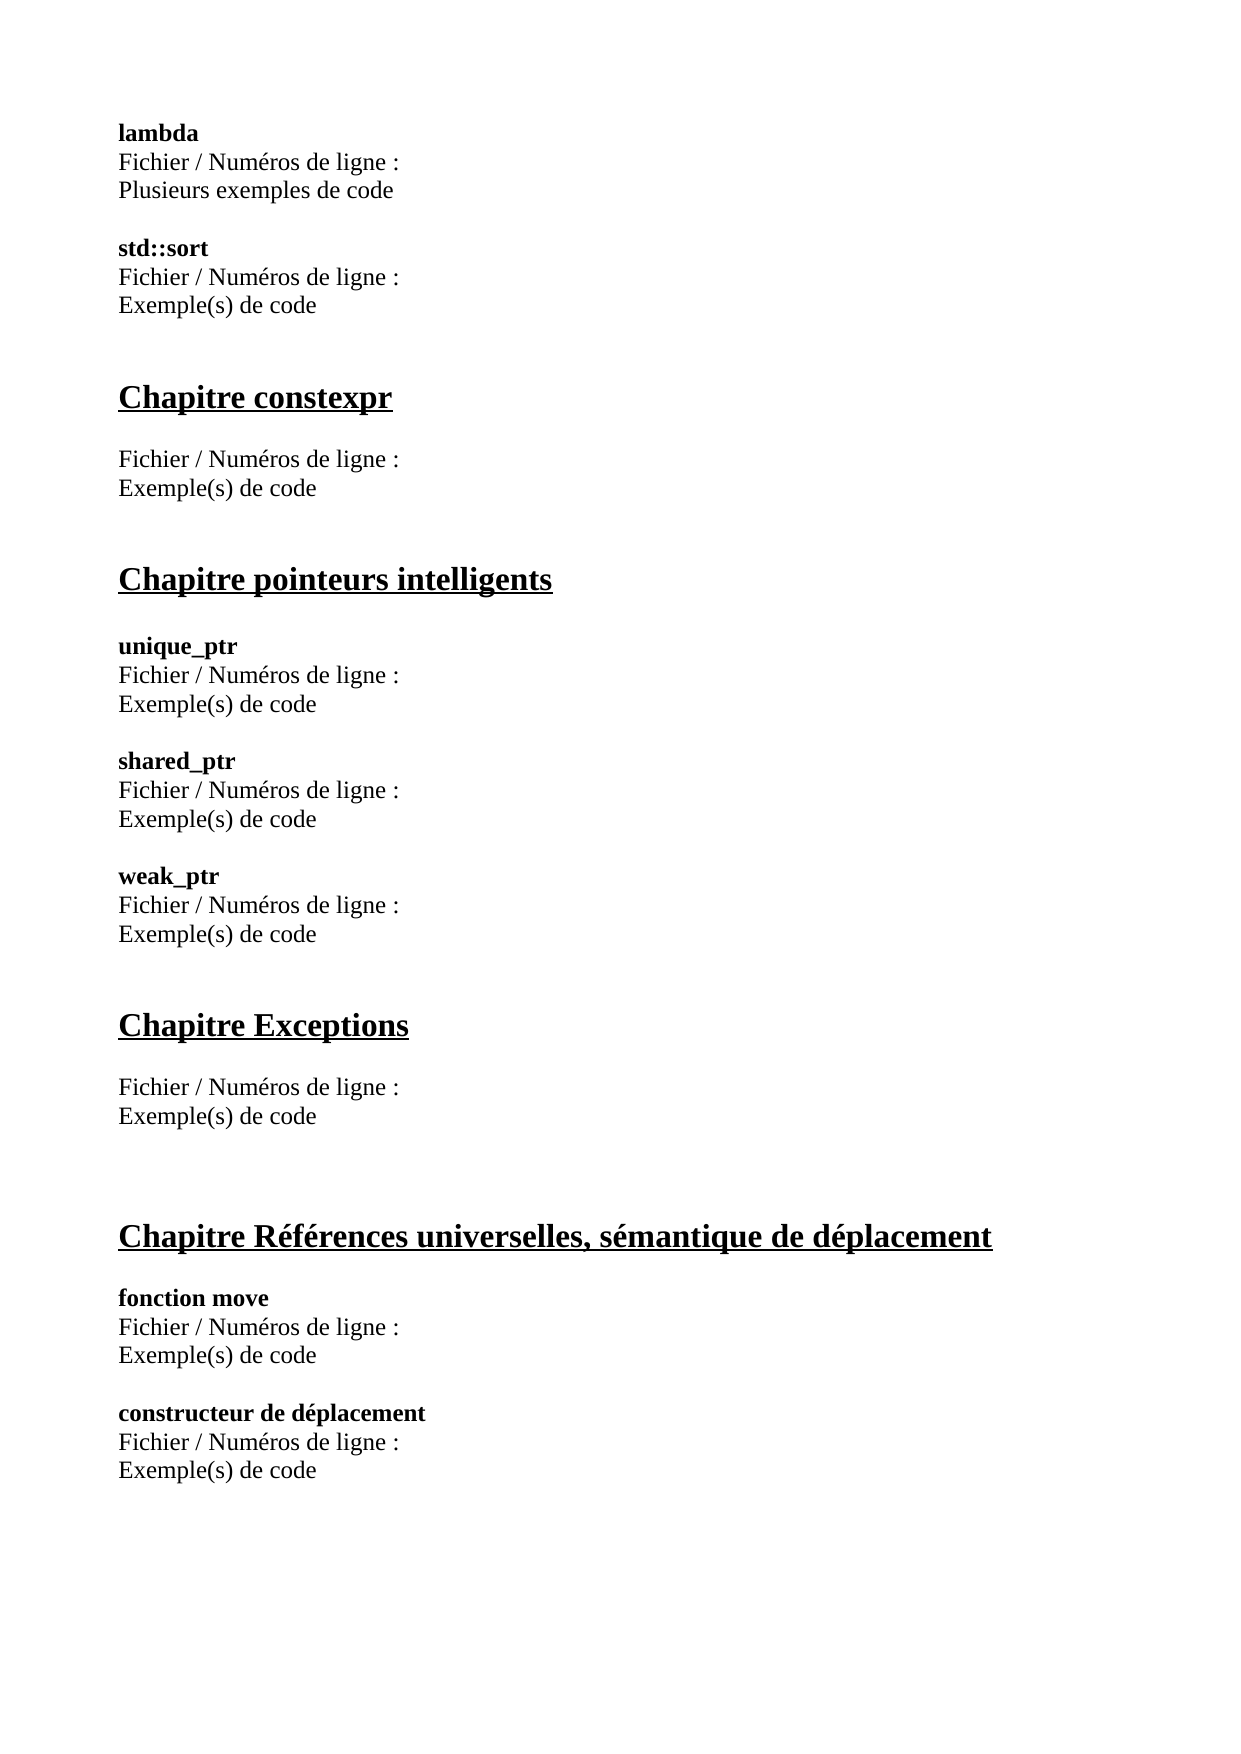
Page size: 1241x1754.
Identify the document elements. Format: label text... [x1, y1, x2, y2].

text Chapitre pointeurs intelligents [118, 559, 1122, 597]
text Fichier / Numéros de ligne : [118, 660, 1122, 689]
text Plusieurs exemples de code [118, 176, 1122, 204]
text constructeur de déplacement [118, 1398, 1122, 1427]
text std::sort [118, 233, 1122, 262]
text Fichier / Numéros de ligne : [118, 775, 1122, 804]
text Fichier / Numéros de ligne : [118, 262, 1122, 291]
text Exemple(s) de code [118, 473, 1122, 501]
text Exemple(s) de code [118, 1456, 1122, 1484]
text Exemple(s) de code [118, 1101, 1122, 1130]
text Fichier / Numéros de ligne : [118, 1427, 1122, 1456]
text weak_ptr [118, 861, 1122, 890]
text Exemple(s) de code [118, 804, 1122, 833]
text Fichier / Numéros de ligne : [118, 890, 1122, 919]
text Chapitre Références universelles, sémantique de déplacement [118, 1216, 1122, 1254]
text Fichier / Numéros de ligne : [118, 1072, 1122, 1101]
text Chapitre Exceptions [118, 1005, 1122, 1043]
text Exemple(s) de code [118, 1341, 1122, 1369]
text lambda [118, 118, 1122, 147]
text fonction move [118, 1283, 1122, 1312]
text Exemple(s) de code [118, 291, 1122, 319]
text Fichier / Numéros de ligne : [118, 1312, 1122, 1341]
text shared_ptr [118, 746, 1122, 775]
text Exemple(s) de code [118, 689, 1122, 718]
text Fichier / Numéros de ligne : [118, 147, 1122, 176]
text Exemple(s) de code [118, 919, 1122, 948]
text Fichier / Numéros de ligne : [118, 444, 1122, 473]
text unique_ptr [118, 631, 1122, 660]
text Chapitre constexpr [118, 377, 1122, 415]
